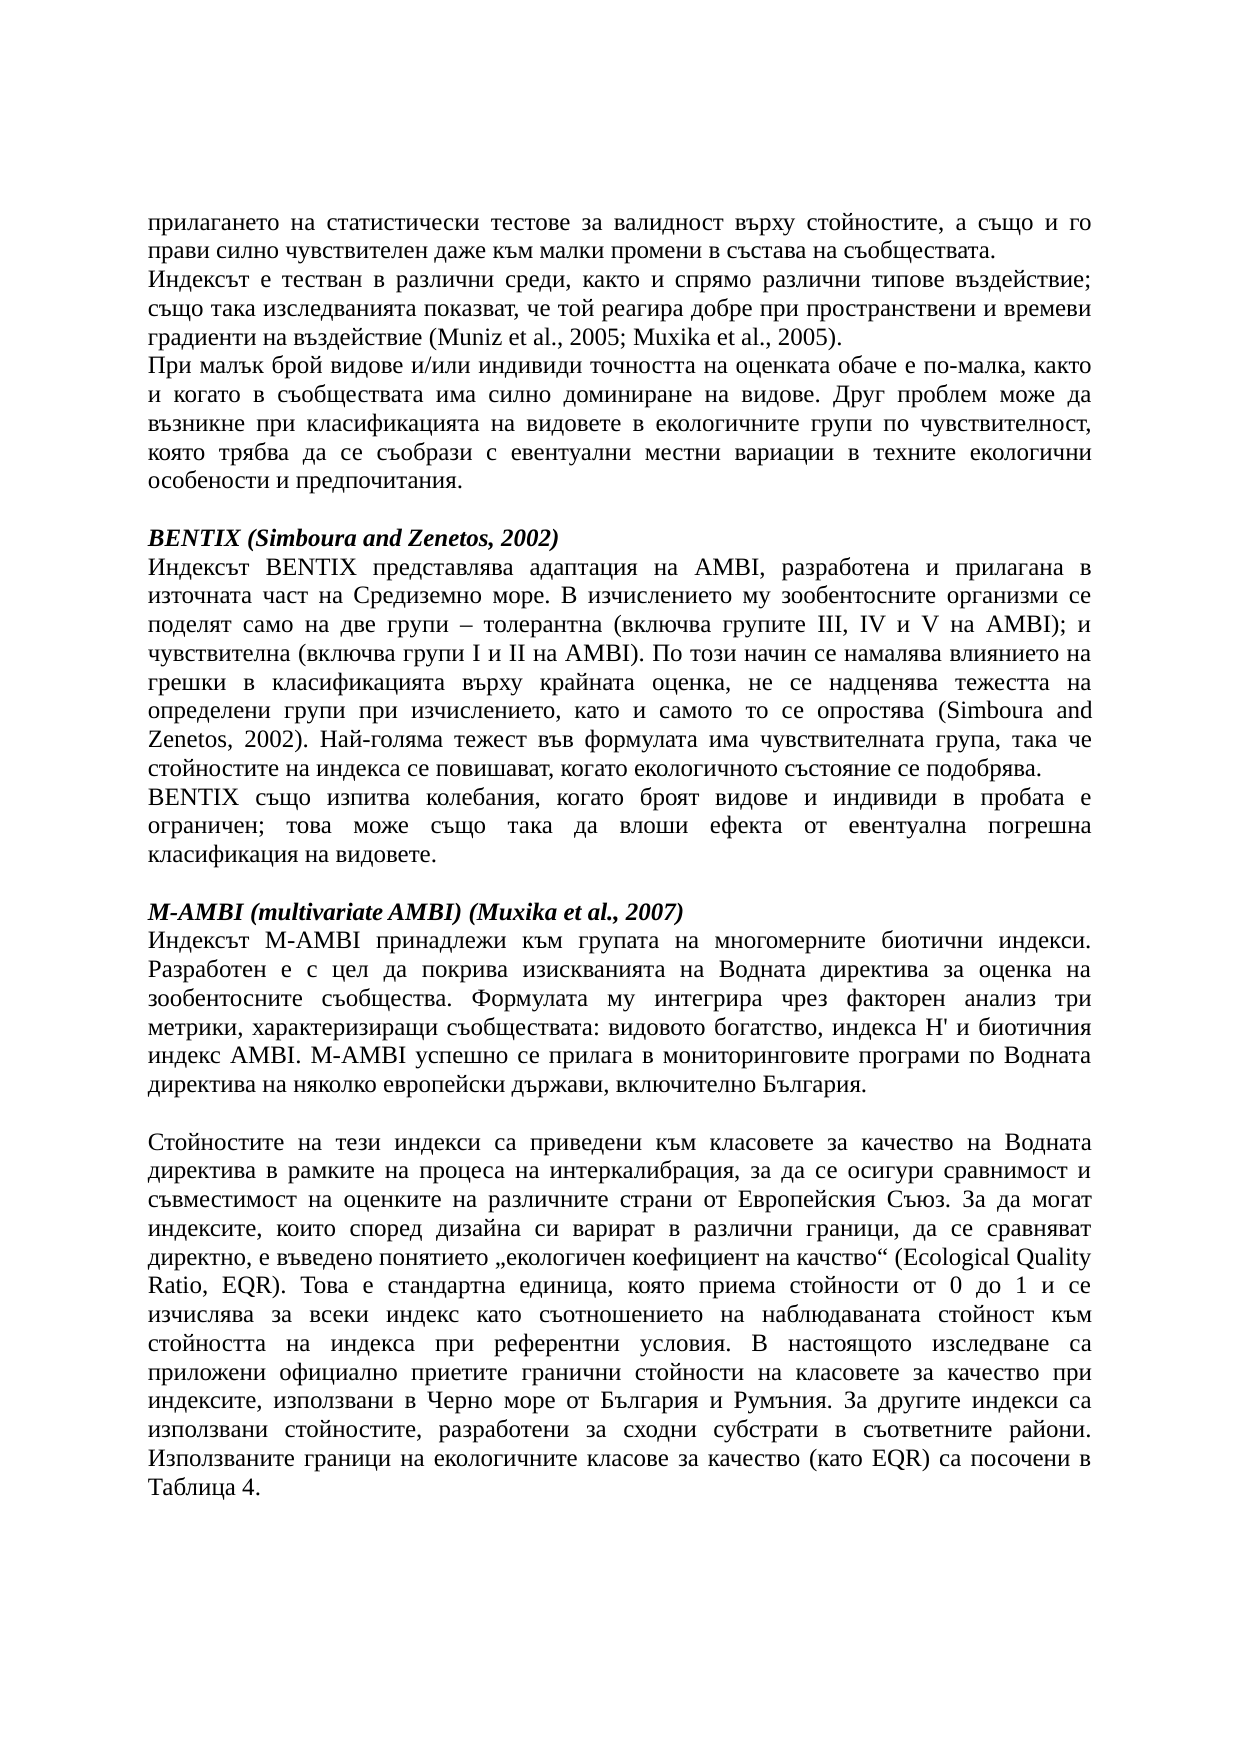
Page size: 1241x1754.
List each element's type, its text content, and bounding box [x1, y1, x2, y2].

text При малък брой видове и/или индивиди точността на оценката обаче е по-малка, както и когато в съобществата има силно доминиране на видове. Друг проблем може да възникне при класификацията на видовете в екологичните групи по чувствителност, която трябва да се съобрази с евентуални местни вариации в техните екологични особености и предпочитания. [148, 350, 1093, 494]
text Индексът е тестван в различни среди, както и спрямо различни типове въздействие; също така изследванията показват, че той реагира добре при пространствени и времеви градиенти на въздействие (Muniz et al., 2005; Muxika et al., 2005). [148, 264, 1093, 350]
text Стойностите на тези индекси са приведени към класовете за качество на Водната директива в рамките на процеса на интеркалибрация, за да се осигури сравнимост и съвместимост на оценките на различните страни от Европейския Съюз. За да могат индексите, които според дизайна си варират в различни граници, да се сравняват директно, е въведено понятието „екологичен коефициент на качство“ (Ecological Quality Ratio, EQR). Това е стандартна единица, която приема стойности от 0 до 1 и се изчислява за всеки индекс като съотношението на наблюдаваната стойност към стойността на индекса при референтни условия. В настоящото изследване са приложени официално приетите гранични стойности на класовете за качество при индексите, използвани в Черно море от България и Румъния. За другите индекси са използвани стойностите, разработени за сходни субстрати в съответните райони. Използваните граници на екологичните класове за качество (като EQR) са посочени в Таблица 4. [148, 1127, 1093, 1500]
text Индексът BENTIX представлява адаптация на AMBI, разработена и прилагана в източната част на Средиземно море. В изчислението му зообентосните организми се поделят само на две групи – толерантна (включва групите III, IV и V на AMBI); и чувствителна (включва групи I и II на AMBI). По този начин се намалява влиянието на грешки в класификацията върху крайната оценка, не се надценява тежестта на определени групи при изчислението, като и самото то се опростява (Simboura and Zenetos, 2002). Най-голяма тежест във формулата има чувствителната група, така че стойностите на индекса се повишават, когато екологичното състояние се подобрява. [148, 552, 1093, 782]
text M-AMBI (multivariate AMBI) (Muxika et al., 2007) [148, 897, 1093, 925]
text прилагането на статистически тестове за валидност върху стойностите, а също и го прави силно чувствителен даже към малки промени в състава на съобществата. [148, 207, 1093, 264]
text Индексът M-AMBI принадлежи към групата на многомерните биотични индекси. Разработен е с цел да покрива изискванията на Водната директива за оценка на зообентосните съобщества. Формулата му интегрира чрез факторен анализ три метрики, характеризиращи съобществата: видовото богатство, индекса H' и биотичния индекс AMBI. M-AMBI успешно се прилага в мониторинговите програми по Водната директива на няколко европейски държави, включително България. [148, 925, 1093, 1098]
text BENTIX (Simboura and Zenetos, 2002) [148, 523, 1093, 552]
text BENTIX също изпитва колебания, когато броят видове и индивиди в пробата е ограничен; това може също така да влоши ефекта от евентуална погрешна класификация на видовете. [148, 782, 1093, 868]
